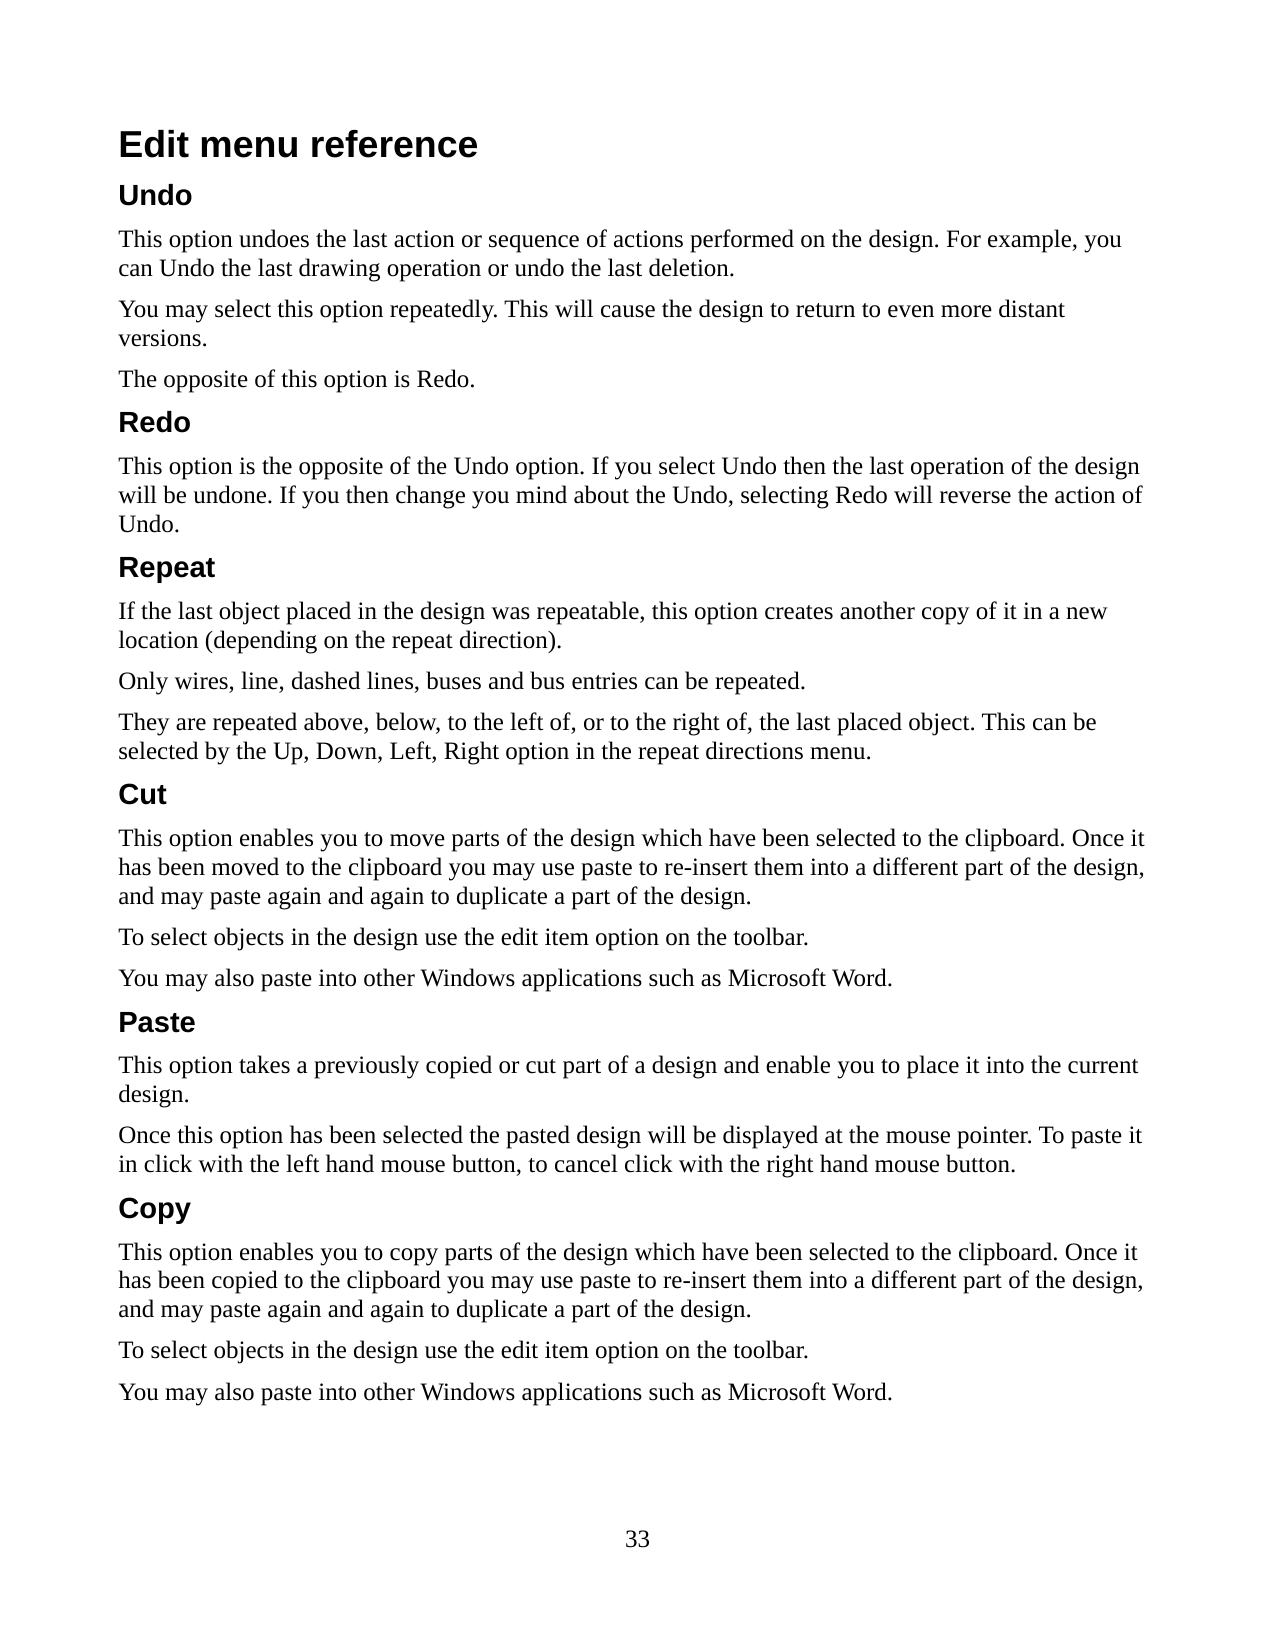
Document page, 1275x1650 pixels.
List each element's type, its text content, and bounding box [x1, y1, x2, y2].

text This option undoes the last action or sequence of actions performed on the design. For example, you can Undo the last drawing operation or undo the last deletion. [118, 224, 1157, 281]
text You may select this option repeatedly. This will cause the design to return to even more distant versions. [118, 294, 1157, 351]
text Paste [118, 1004, 1157, 1038]
text The opposite of this option is Redo. [118, 364, 1157, 393]
text You may also paste into other Windows applications such as Microsoft Word. [118, 1377, 1157, 1405]
text Cut [118, 777, 1157, 811]
text Redo [118, 405, 1157, 439]
text This option enables you to move parts of the design which have been selected to the clipboard. Once it has been moved to the clipboard you may use paste to re-insert them into a different part of the design, and may paste again and again to duplicate a part of the design. [118, 823, 1157, 909]
text This option takes a previously copied or cut part of a design and enable you to place it into the current design. [118, 1051, 1157, 1108]
text Copy [118, 1191, 1157, 1224]
text You may also paste into other Windows applications such as Microsoft Word. [118, 963, 1157, 992]
text If the last object placed in the design was repeatable, this option creates another copy of it in a new location (depending on the repeat direction). [118, 596, 1157, 653]
text To select objects in the design use the edit item option on the toolbar. [118, 1335, 1157, 1364]
text Undo [118, 178, 1157, 211]
text Edit menu reference [118, 122, 1157, 165]
text This option enables you to copy parts of the design which have been selected to the clipboard. Once it has been copied to the clipboard you may use paste to re-insert them into a different part of the design, and may paste again and again to duplicate a part of the design. [118, 1237, 1157, 1323]
text Once this option has been selected the pasted design will be displayed at the mouse pointer. To paste it in click with the left hand mouse button, to cancel click with the right hand mouse button. [118, 1121, 1157, 1178]
text This option is the opposite of the Undo option. If you select Undo then the last operation of the design will be undone. If you then change you mind about the Undo, selecting Redo will reverse the action of Undo. [118, 451, 1157, 537]
text Only wires, line, dashed lines, buses and bus entries can be repeated. [118, 666, 1157, 695]
text To select objects in the design use the edit item option on the toolbar. [118, 922, 1157, 951]
text Repeat [118, 550, 1157, 583]
text They are repeated above, below, to the left of, or to the right of, the last placed object. This can be selected by the Up, Down, Left, Right option in the repeat directions menu. [118, 707, 1157, 765]
